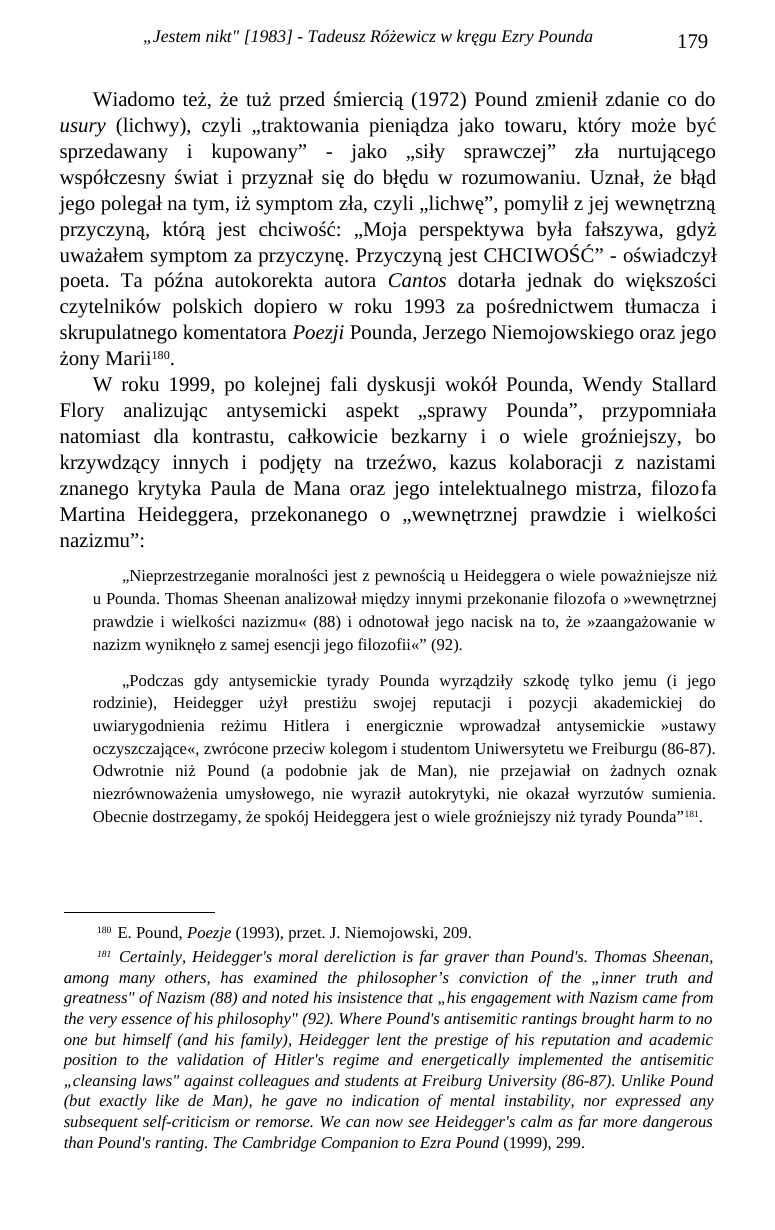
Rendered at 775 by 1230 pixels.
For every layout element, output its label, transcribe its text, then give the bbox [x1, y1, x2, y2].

text „Nieprzestrzeganie moralności jest z pewnością u Heideggera o wiele poważ­niejsze niż u Pounda. Thomas Sheenan analizował między innymi przekonanie filo­zofa o »wewnętrznej prawdzie i wielkości nazizmu« (88) i odnotował jego nacisk na to, że »zaangażowanie w nazizm wyniknęło z samej esencji jego filozofii«” (92). [93, 566, 717, 654]
text 179 [677, 29, 713, 53]
text W roku 1999, po kolejnej fali dyskusji wokół Pounda, Wendy Stallard Flory analizując antysemicki aspekt „sprawy Pounda”, przypomniała natomiast dla kontrastu, całkowicie bezkarny i o wiele groźniejszy, bo krzywdzący innych i podjęty na trzeźwo, kazus kolaboracji z nazistami znanego krytyka Paula de Mana oraz jego intelektualnego mistrza, filozo­fa Martina Heideggera, przekonanego o „wewnętrznej prawdzie i wielko­ści nazizmu”: [59, 372, 717, 552]
text Wiadomo też, że tuż przed śmiercią (1972) Pound zmienił zdanie co do usury (lichwy), czyli „traktowania pieniądza jako towaru, który może być sprzedawany i kupowany” - jako „siły sprawczej” zła nurtującego współczesny świat i przyznał się do błędu w rozumowaniu. Uznał, że błąd jego polegał na tym, iż symptom zła, czyli „lichwę”, pomylił z jej wewnętrzną przyczyną, którą jest chciwość: „Moja perspektywa była fałszywa, gdyż uważałem symptom za przyczynę. Przyczyną jest CHCI­WOŚĆ” - oświadczył poeta. Ta późna autokorekta autora Cantos dotarła jednak do większości czytelników polskich dopiero w roku 1993 za po­średnictwem tłumacza i skrupulatnego komentatora Poezji Pounda, Je­rzego Niemojowskiego oraz jego żony Marii180. [59, 87, 717, 370]
text 181 Certainly, Heidegger's moral dereliction is far graver than Pound's. Thomas Sheenan, among many others, has examined the philosopher’s conviction of the „inner truth and greatness" of Nazism (88) and noted his insistence that „his engagement with Nazism came from the very essence of his philosophy" (92). Where Pound's antisemitic rantings brought harm to no one but himself (and his family), Heidegger lent the prestige of his reputation and academic position to the validation of Hitler's regime and energeti­cally implemented the antisemitic „cleansing laws" against colleagues and students at Freiburg University (86-87). Unlike Pound (but exactly like de Man), he gave no indica­tion of mental instability, nor expressed any subsequent self-criticism or remorse. We can now see Heidegger's calm as far more dangerous than Pound's ranting. The Cambridge Companion to Ezra Pound (1999), 299. [63, 947, 715, 1152]
text „Jestem nikt" [1983] - Tadeusz Różewicz w kręgu Ezry Pounda [143, 25, 632, 46]
text „Podczas gdy antysemickie tyrady Pounda wyrządziły szkodę tylko jemu (i jego rodzinie), Heidegger użył prestiżu swojej reputacji i pozycji akademickiej do uwiarygodnienia reżimu Hitlera i energicznie wprowadzał antysemickie »ustawy oczyszczające«, zwrócone przeciw kolegom i studentom Uniwersytetu we Freiburgu (86-87). Odwrotnie niż Pound (a podobnie jak de Man), nie przeja­wiał on żadnych oznak niezrównoważenia umysłowego, nie wyraził autokrytyki, nie okazał wyrzutów sumienia. Obecnie dostrzegamy, że spokój Heideggera jest o wiele groźniejszy niż tyrady Pounda”181. [93, 670, 717, 826]
text 180 E. Pound, Poezje (1993), przet. J. Niemojowski, 209. [63, 923, 715, 942]
